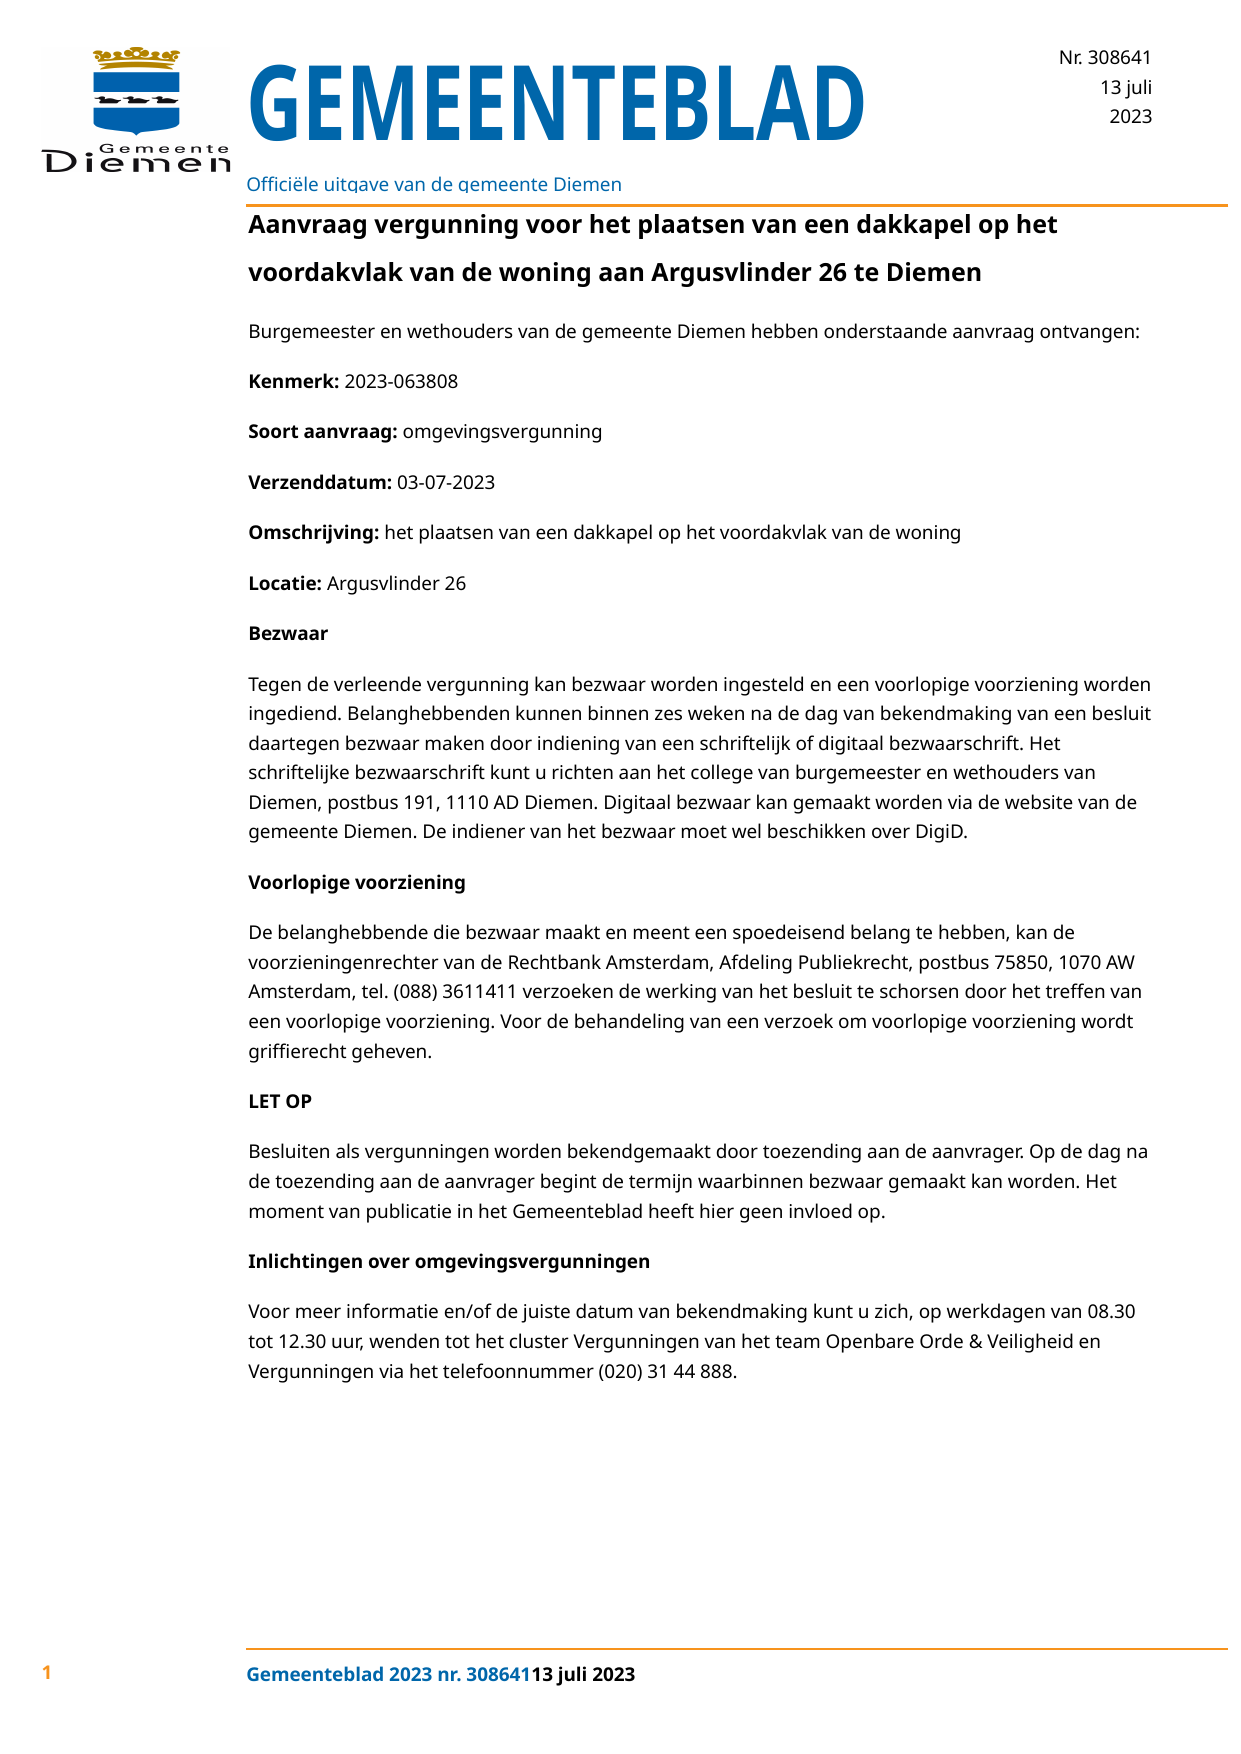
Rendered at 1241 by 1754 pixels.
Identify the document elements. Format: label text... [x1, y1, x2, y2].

text Inlichtingen over omgevingsvergunningen [248, 1248, 1152, 1274]
text Burgemeester en wethouders van de gemeente Diemen hebben onderstaande aanvraag ontvangen: [248, 318, 1152, 344]
picture [41, 47, 231, 172]
text Kenmerk: 2023-063808 [248, 368, 1152, 394]
text Bezwaar [248, 620, 1152, 646]
text Voor meer informatie en/of de juiste datum van bekendmaking kunt u zich, op werkdagen van 08.30 tot 12.30 uur, wenden tot het cluster Vergunningen van het team Openbare Orde & Veiligheid en Vergunningen via het telefoonnummer (020) 31 44 888. [248, 1299, 1152, 1384]
text Locatie: Argusvlinder 26 [248, 570, 1152, 596]
text De belanghebbende die bezwaar maakt en meent een spoedeisend belang te hebben, kan de voorzieningenrechter van de Rechtbank Amsterdam, Afdeling Publiekrecht, postbus 75850, 1070 AW Amsterdam, tel. (088) 3611411 verzoeken de werking van het besluit te schorsen door het treffen van een voorlopige voorziening. Voor de behandeling van een verzoek om voorlopige voorziening wordt griffierecht geheven. [248, 919, 1152, 1064]
text Soort aanvraag: omgevingsvergunning [248, 419, 1152, 444]
text Tegen de verleende vergunning kan bezwaar worden ingesteld en een voorlopige voorziening worden ingediend. Belanghebbenden kunnen binnen zes weken na de dag van bekendmaking van een besluit daartegen bezwaar maken door indiening van een schriftelijk of digitaal bezwaarschrift. Het schriftelijke bezwaarschrift kunt u richten aan het college van burgemeester en wethouders van Diemen, postbus 191, 1110 AD Diemen. Digitaal bezwaar kan gemaakt worden via de website van de gemeente Diemen. De indiener van het bezwaar moet wel beschikken over DigiD. [248, 671, 1152, 844]
text Verzenddatum: 03-07-2023 [248, 469, 1152, 495]
text Aanvraag vergunning voor het plaatsen van een dakkapel op het voordakvlak van de woning aan Argusvlinder 26 te Diemen [248, 207, 1152, 288]
text Omschrijving: het plaatsen van een dakkapel op het voordakvlak van de woning [248, 519, 1152, 545]
text LET OP [248, 1088, 1152, 1114]
text Voorlopige voorziening [248, 869, 1152, 895]
text Besluiten als vergunningen worden bekendgemaakt door toezending aan de aanvrager. Op de dag na de toezending aan de aanvrager begint de termijn waarbinnen bezwaar gemaakt kan worden. Het moment van publicatie in het Gemeenteblad heeft hier geen invloed op. [248, 1139, 1152, 1224]
